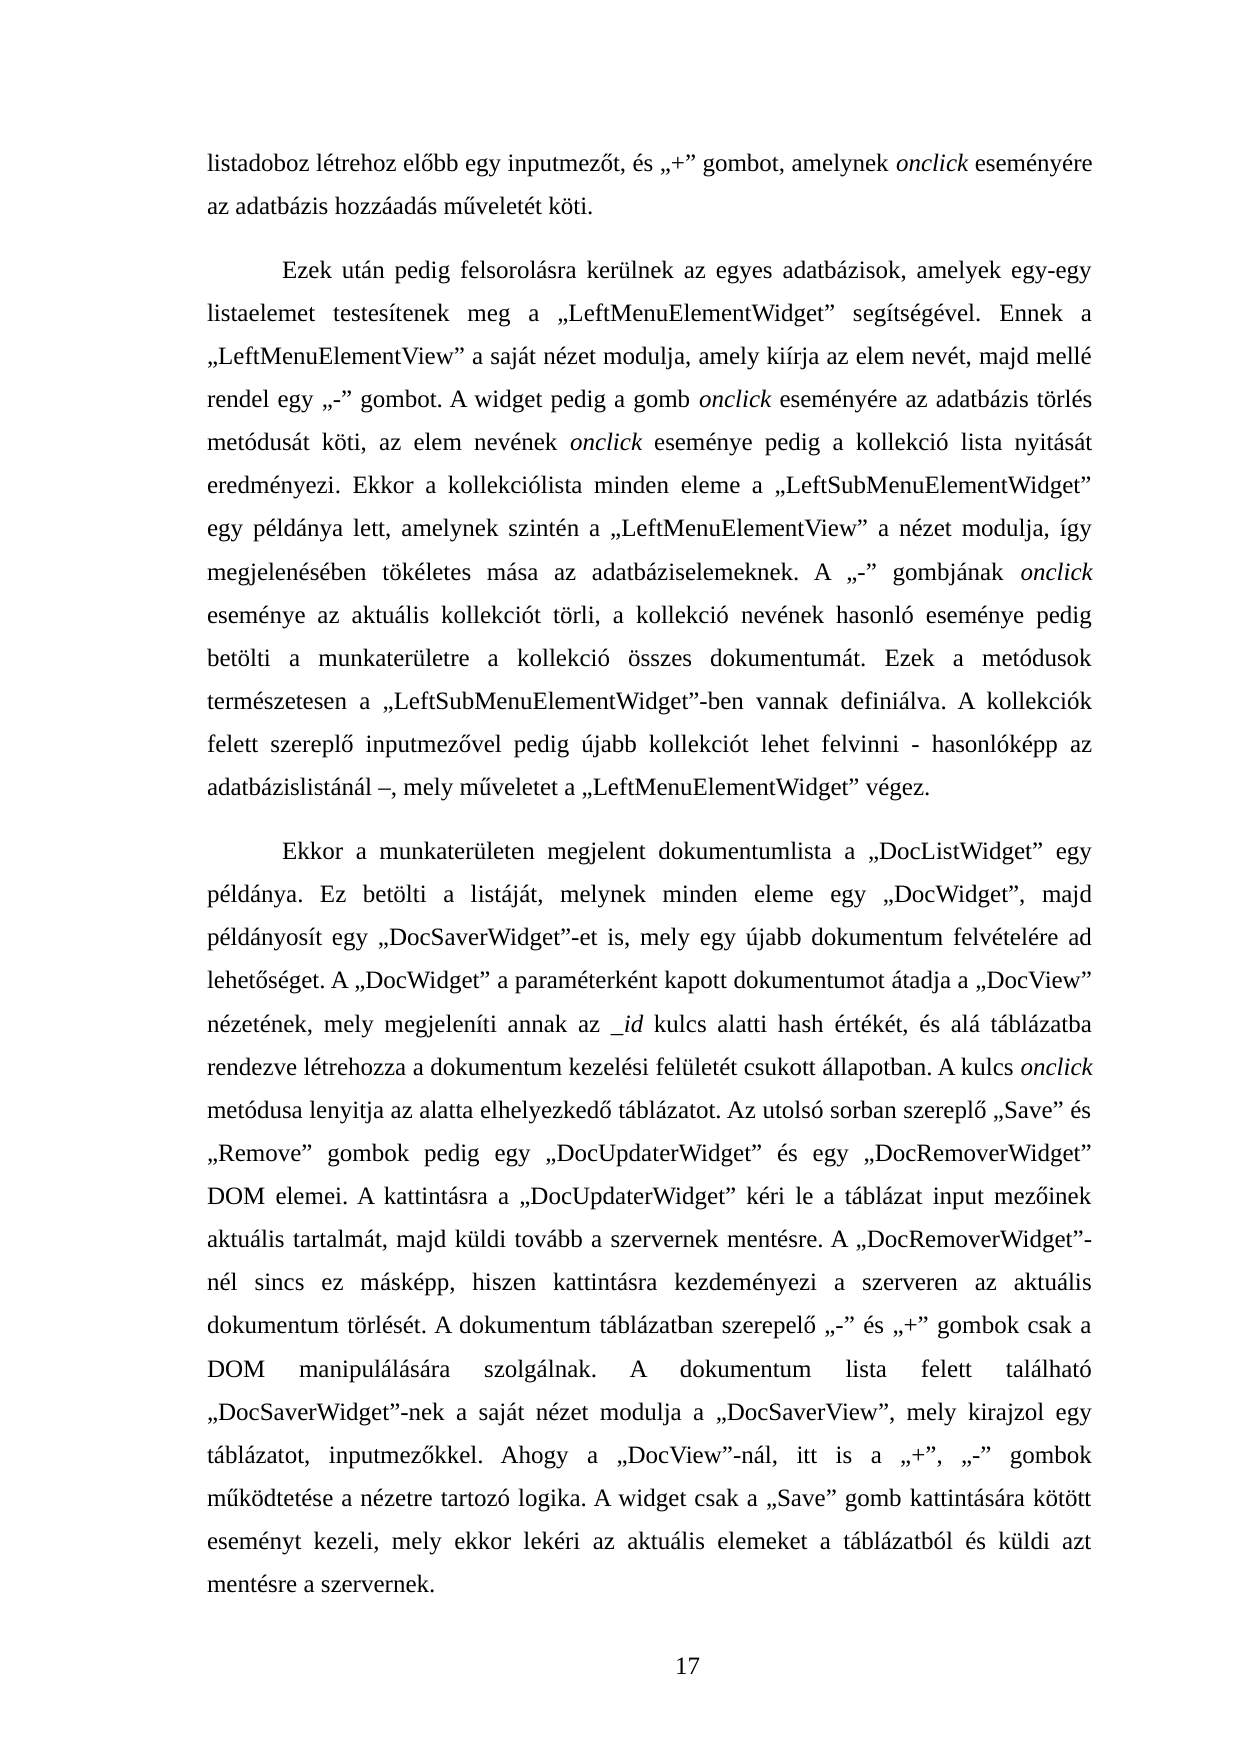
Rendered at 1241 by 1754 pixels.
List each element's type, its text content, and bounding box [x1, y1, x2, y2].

text Ekkor a munkaterületen megjelent dokumentumlista a „DocListWidget” egy példánya. Ez betölti a listáját, melynek minden eleme egy „DocWidget”, majd példányosít egy „DocSaverWidget”-et is, mely egy újabb dokumentum felvételére ad lehetőséget. A „DocWidget” a paraméterként kapott dokumentumot átadja a „DocView” nézetének, mely megjeleníti annak az _id kulcs alatti hash értékét, és alá táblázatba rendezve létrehozza a dokumentum kezelési felületét csukott állapotban. A kulcs onclick metódusa lenyitja az alatta elhelyezkedő táblázatot. Az utolsó sorban szereplő „Save” és „Remove” gombok pedig egy „DocUpdaterWidget” és egy „DocRemoverWidget” DOM elemei. A kattintásra a „DocUpdaterWidget” kéri le a táblázat input mezőinek aktuális tartalmát, majd küldi tovább a szervernek mentésre. A „DocRemoverWidget”-nél sincs ez másképp, hiszen kattintásra kezdeményezi a szerveren az aktuális dokumentum törlését. A dokumentum táblázatban szerepelő „-” és „+” gombok csak a DOM manipulálására szolgálnak. A dokumentum lista felett található „DocSaverWidget”-nek a saját nézet modulja a „DocSaverView”, mely kirajzol egy táblázatot, inputmezőkkel. Ahogy a „DocView”-nál, itt is a „+”, „-” gombok működtetése a nézetre tartozó logika. A widget csak a „Save” gomb kattintására kötött eseményt kezeli, mely ekkor lekéri az aktuális elemeket a táblázatból és küldi azt mentésre a szervernek. [207, 836, 1092, 1598]
text listadoboz létrehoz előbb egy inputmezőt, és „+” gombot, amelynek onclick eseményére az adatbázis hozzáadás műveletét köti. [207, 148, 1092, 219]
text Ezek után pedig felsorolásra kerülnek az egyes adatbázisok, amelyek egy-egy listaelemet testesítenek meg a „LeftMenuElementWidget” segítségével. Ennek a „LeftMenuElementView” a saját nézet modulja, amely kiírja az elem nevét, majd mellé rendel egy „-” gombot. A widget pedig a gomb onclick eseményére az adatbázis törlés metódusát köti, az elem nevének onclick eseménye pedig a kollekció lista nyitását eredményezi. Ekkor a kollekciólista minden eleme a „LeftSubMenuElementWidget” egy példánya lett, amelynek szintén a „LeftMenuElementView” a nézet modulja, így megjelenésében tökéletes mása az adatbáziselemeknek. A „-” gombjának onclick eseménye az aktuális kollekciót törli, a kollekció nevének hasonló eseménye pedig betölti a munkaterületre a kollekció összes dokumentumát. Ezek a metódusok természetesen a „LeftSubMenuElementWidget”-ben vannak definiálva. A kollekciók felett szereplő inputmezővel pedig újabb kollekciót lehet felvinni - hasonlóképp az adatbázislistánál –, mely műveletet a „LeftMenuElementWidget” végez. [207, 255, 1092, 801]
